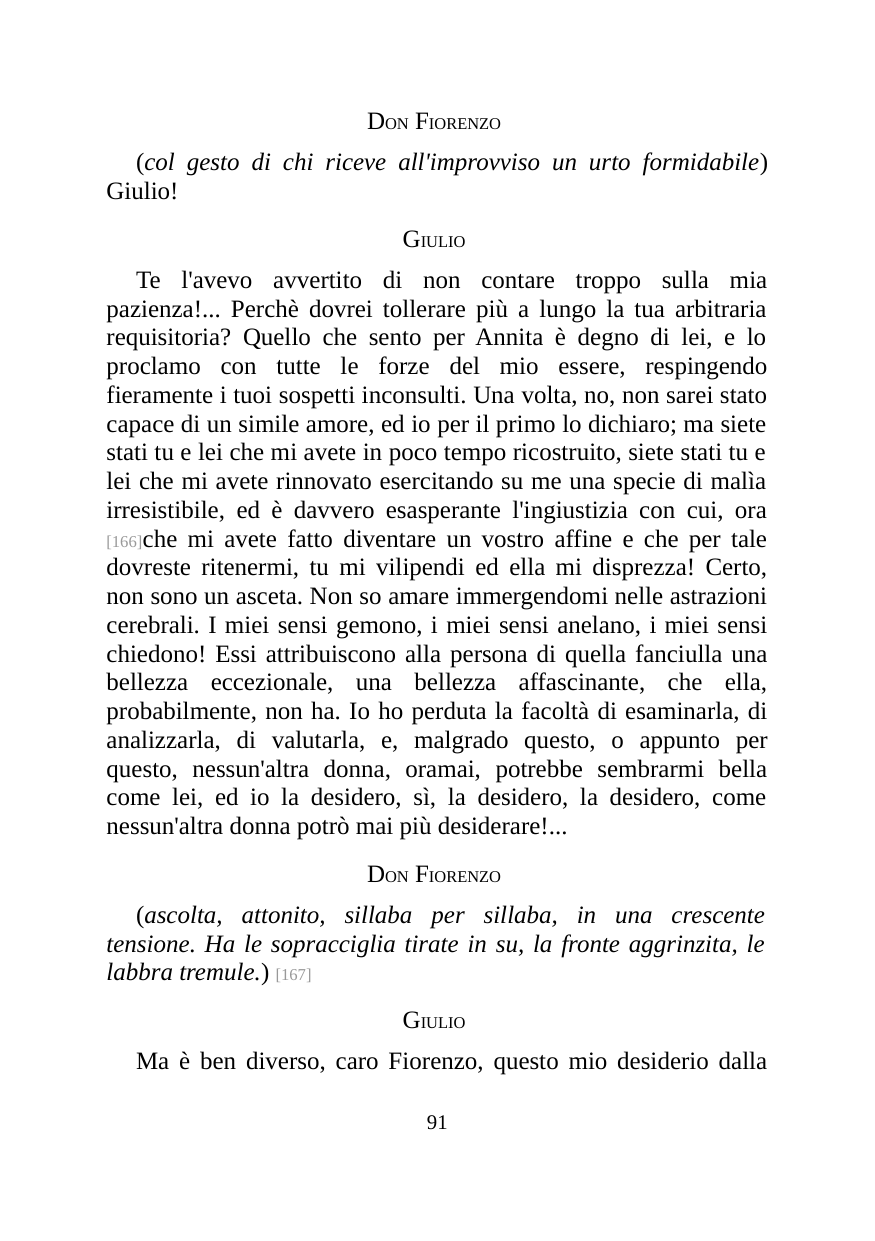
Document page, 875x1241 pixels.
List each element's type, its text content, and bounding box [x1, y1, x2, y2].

text (col gesto di chi riceve all'improvviso un urto formidabile) Giulio! [106, 147, 768, 205]
text Ma è ben diverso, caro Fiorenzo, questo mio desiderio dalla [106, 1046, 768, 1075]
text Don Fiorenzo [106, 859, 768, 887]
text Giulio [106, 224, 768, 252]
text Te l'avevo avvertito di non contare troppo sulla mia pazienza!... Perchè dovrei tollerare più a lungo la tua arbitraria requisitoria? Quello che sento per Annita è degno di lei, e lo proclamo con tutte le forze del mio essere, respingendo fieramente i tuoi sospetti inconsulti. Una volta, no, non sarei stato capace di un simile amore, ed io per il primo lo dichiaro; ma siete stati tu e lei che mi avete in poco tempo ricostruito, siete stati tu e lei che mi avete rinnovato esercitando su me una specie di malìa irresistibile, ed è davvero esasperante l'ingiustizia con cui, ora [166]che mi avete fatto diventare un vostro affine e che per tale dovreste ritenermi, tu mi vilipendi ed ella mi disprezza! Certo, non sono un asceta. Non so amare immergendomi nelle astrazioni cerebrali. I miei sensi gemono, i miei sensi anelano, i miei sensi chiedono! Essi attribuiscono alla persona di quella fanciulla una bellezza eccezionale, una bellezza affascinante, che ella, probabilmente, non ha. Io ho perduta la facoltà di esaminarla, di analizzarla, di valutarla, e, malgrado questo, o appunto per questo, nessun'altra donna, oramai, potrebbe sembrarmi bella come lei, ed io la desidero, sì, la desidero, la desidero, come nessun'altra donna potrò mai più desiderare!... [106, 265, 768, 840]
text (ascolta, attonito, sillaba per sillaba, in una crescente tensione. Ha le sopracciglia tirate in su, la fronte aggrinzita, le labbra tremule.) [167] [106, 900, 768, 986]
text Giulio [106, 1005, 768, 1034]
text Don Fiorenzo [106, 106, 768, 135]
